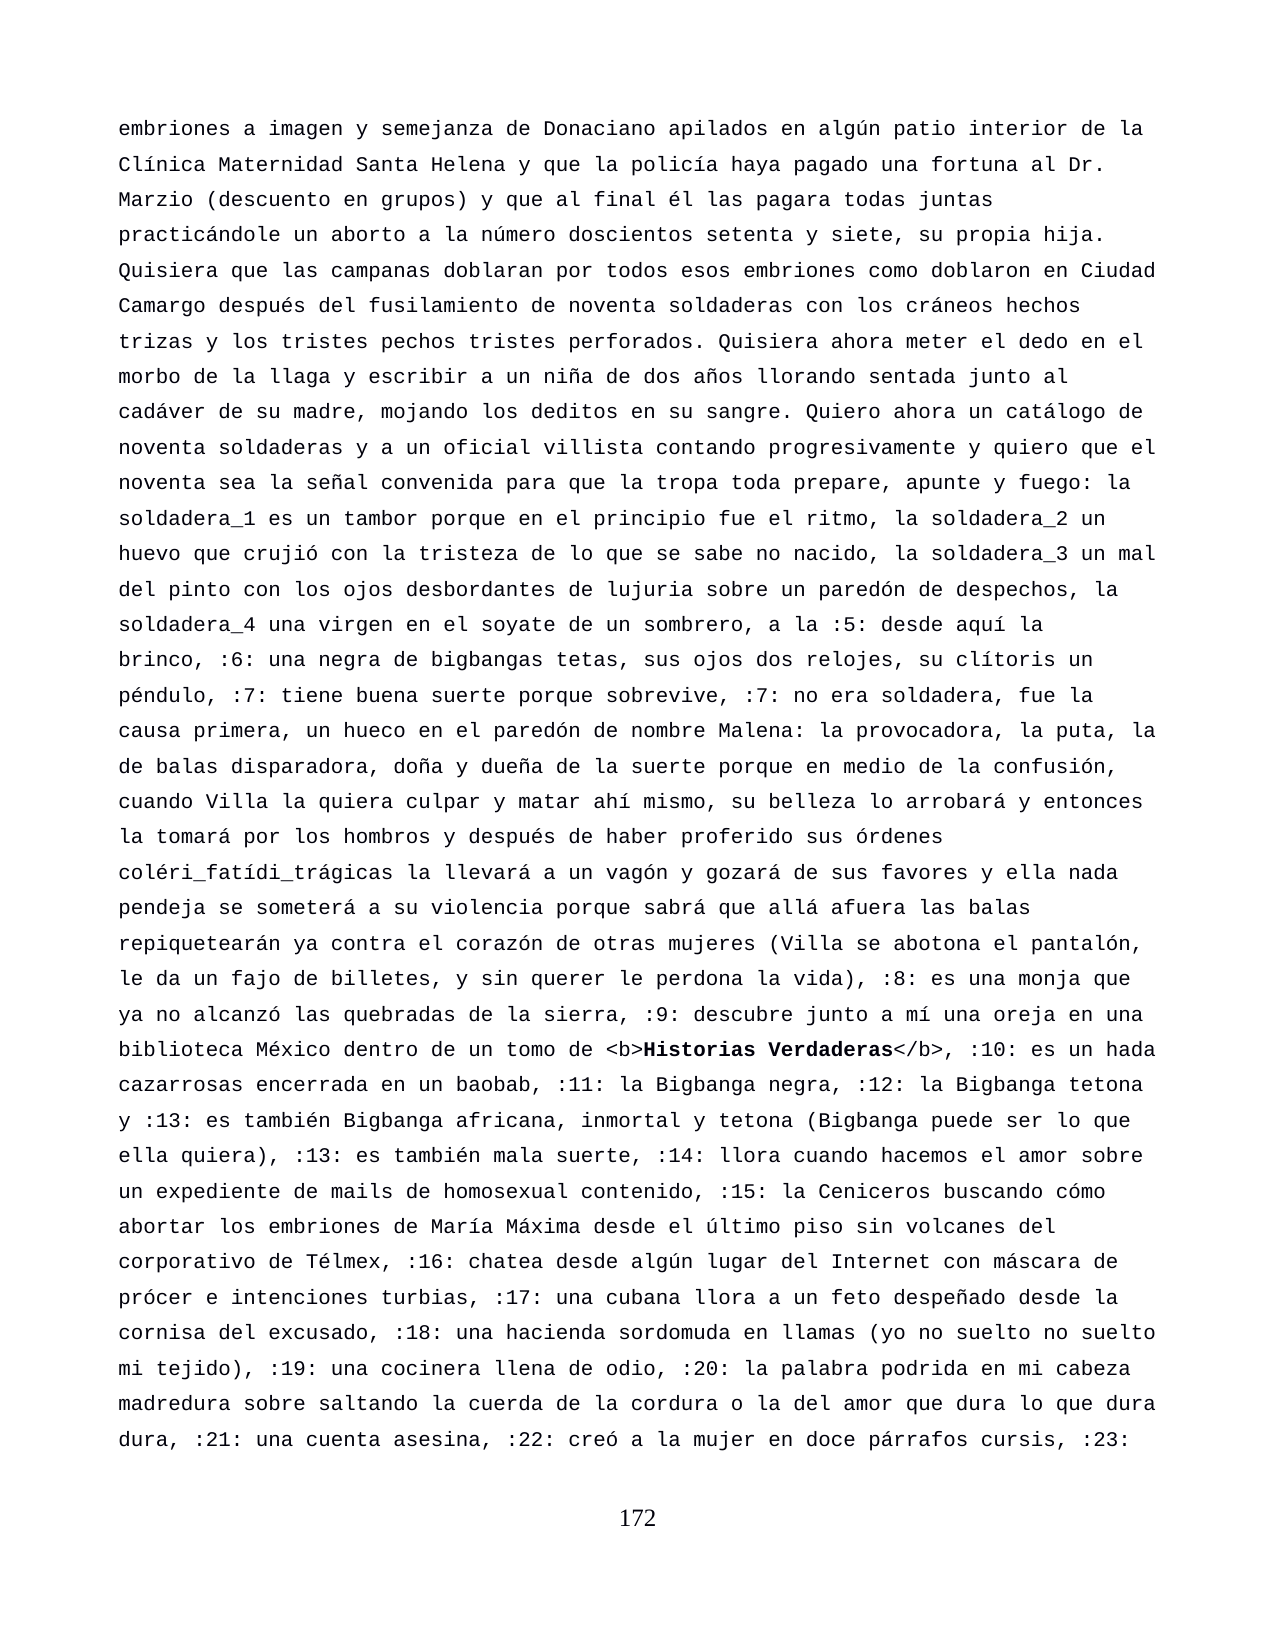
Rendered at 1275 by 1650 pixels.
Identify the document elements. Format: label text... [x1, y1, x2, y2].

text embriones a imagen y semejanza de Donaciano apilados en algún patio interior de la Clínica Maternidad Santa Helena y que la policía haya pagado una fortuna al Dr. Marzio (descuento en grupos) y que al final él las pagara todas juntas practicándole un aborto a la número doscientos setenta y siete, su propia hija. Quisiera que las campanas doblaran por todos esos embriones como doblaron en Ciudad Camargo después del fusilamiento de noventa soldaderas con los cráneos hechos trizas y los tristes pechos tristes perforados. Quisiera ahora meter el dedo en el morbo de la llaga y escribir a un niña de dos años llorando sentada junto al cadáver de su madre, mojando los deditos en su sangre. Quiero ahora un catálogo de noventa soldaderas y a un oficial villista contando progresivamente y quiero que el noventa sea la señal convenida para que la tropa toda prepare, apunte y fuego: la soldadera_1 es un tambor porque en el principio fue el ritmo, la soldadera_2 un huevo que crujió con la tristeza de lo que se sabe no nacido, la soldadera_3 un mal del pinto con los ojos desbordantes de lujuria sobre un paredón de despechos, la soldadera_4 una virgen en el soyate de un sombrero, a la :5: desde aquí la brinco, :6: una negra de bigbangas tetas, sus ojos dos relojes, su clítoris un péndulo, :7: tiene buena suerte porque sobrevive, :7: no era soldadera, fue la causa primera, un hueco en el paredón de nombre Malena: la provocadora, la puta, la de balas disparadora, doña y dueña de la suerte porque en medio de la confusión, cuando Villa la quiera culpar y matar ahí mismo, su belleza lo arrobará y entonces la tomará por los hombros y después de haber proferido sus órdenes coléri_fatídi_trágicas la llevará a un vagón y gozará de sus favores y ella nada pendeja se someterá a su violencia porque sabrá que allá afuera las balas repiquetearán ya contra el corazón de otras mujeres (Villa se abotona el pantalón, le da un fajo de billetes, y sin querer le perdona la vida), :8: es una monja que ya no alcanzó las quebradas de la sierra, :9: descubre junto a mí una oreja en una biblioteca México dentro de un tomo de <b>Historias Verdaderas</b>, :10: es un hada cazarrosas encerrada en un baobab, :11: la Bigbanga negra, :12: la Bigbanga tetona y :13: es también Bigbanga africana, inmortal y tetona (Bigbanga puede ser lo que ella quiera), :13: es también mala suerte, :14: llora cuando hacemos el amor sobre un expediente de mails de homosexual contenido, :15: la Ceniceros buscando cómo abortar los embriones de María Máxima desde el último piso sin volcanes del corporativo de Télmex, :16: chatea desde algún lugar del Internet con máscara de prócer e intenciones turbias, :17: una cubana llora a un feto despeñado desde la cornisa del excusado, :18: una hacienda sordomuda en llamas (yo no suelto no suelto mi tejido), :19: una cocinera llena de odio, :20: la palabra podrida en mi cabeza madredura sobre saltando la cuerda de la cordura o la del amor que dura lo que dura dura, :21: una cuenta asesina, :22: creó a la mujer en doce párrafos cursis, :23: [118, 118, 1157, 1452]
